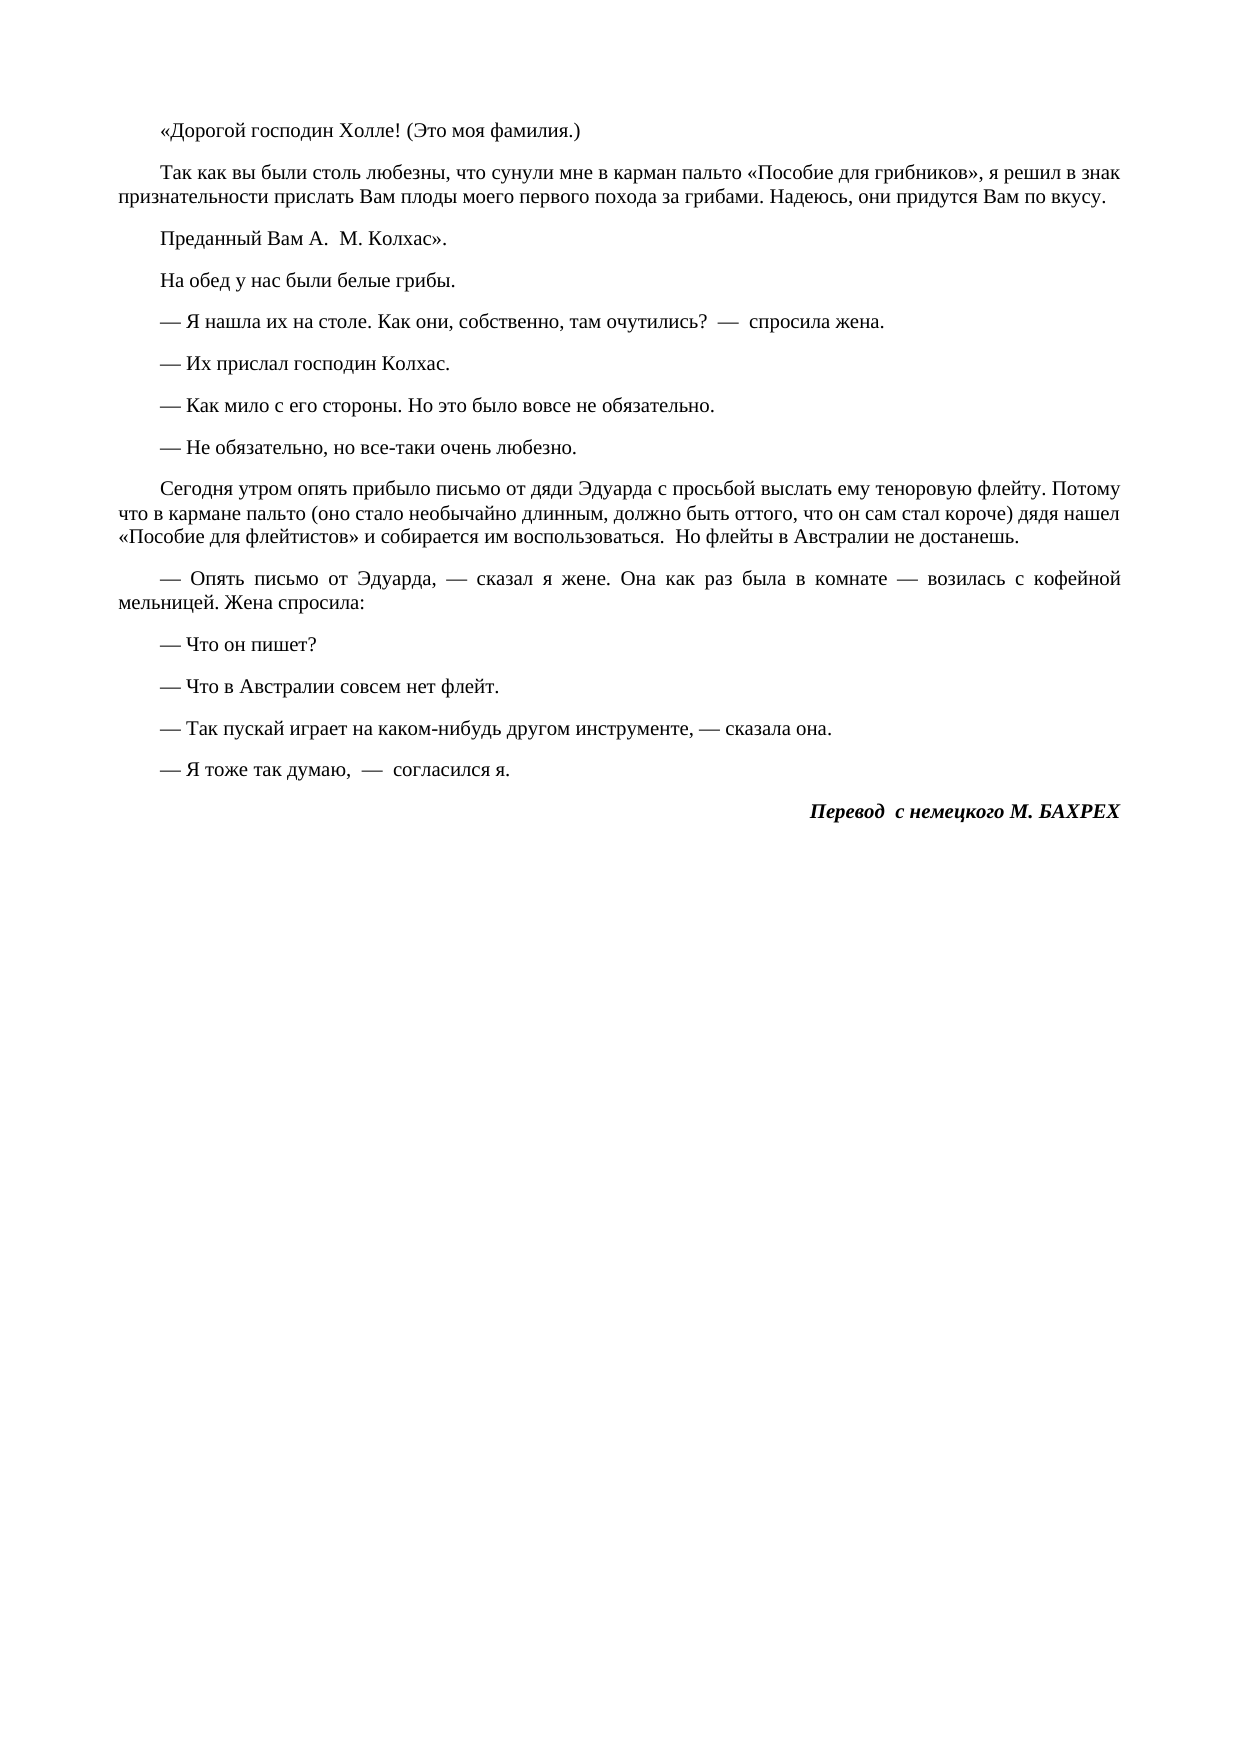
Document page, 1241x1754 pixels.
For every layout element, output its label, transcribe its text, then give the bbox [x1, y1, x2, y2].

text — Что он пишет? [118, 632, 1122, 656]
text Сегодня утром опять прибыло письмо от дяди Эдуарда с просьбой выслать ему теноровую флейту. Потому что в кармане пальто (оно стало необычайно длинным, должно быть оттого, что он сам стал короче) дядя нашел «Пособие для флейтистов» и собирается им воспользоваться. Но флейты в Австралии не достанешь. [118, 476, 1122, 548]
text На обед у нас были белые грибы. [118, 267, 1122, 292]
text — Я нашла их на столе. Как они, собственно, там очутились? — спросила жена. [118, 309, 1122, 333]
text — Что в Австралии совсем нет флейт. [118, 674, 1122, 698]
text Так как вы были столь любезны, что сунули мне в карман пальто «Пособие для грибников», я решил в знак признательности прислать Вам плоды моего первого похода за грибами. Надеюсь, они придутся Вам по вкусу. [118, 160, 1122, 208]
text — Как мило с его стороны. Но это было вовсе не обязательно. [118, 393, 1122, 417]
text Преданный Вам А. М. Колхас». [118, 226, 1122, 250]
text — Так пускай играет на каком-нибудь другом инструменте, — сказала она. [118, 716, 1122, 740]
text — Я тоже так думаю, — согласился я. [118, 757, 1122, 781]
text — Опять письмо от Эдуарда, — сказал я жене. Она как раз была в комнате — возилась с кофейной мельницей. Жена спросила: [118, 566, 1122, 614]
text Перевод с немецкого М. БАХРЕХ [118, 799, 1122, 823]
text «Дорогой господин Холле! (Это моя фамилия.) [118, 118, 1122, 142]
text — Не обязательно, но все-таки очень любезно. [118, 434, 1122, 459]
text — Их прислал господин Колхас. [118, 351, 1122, 375]
